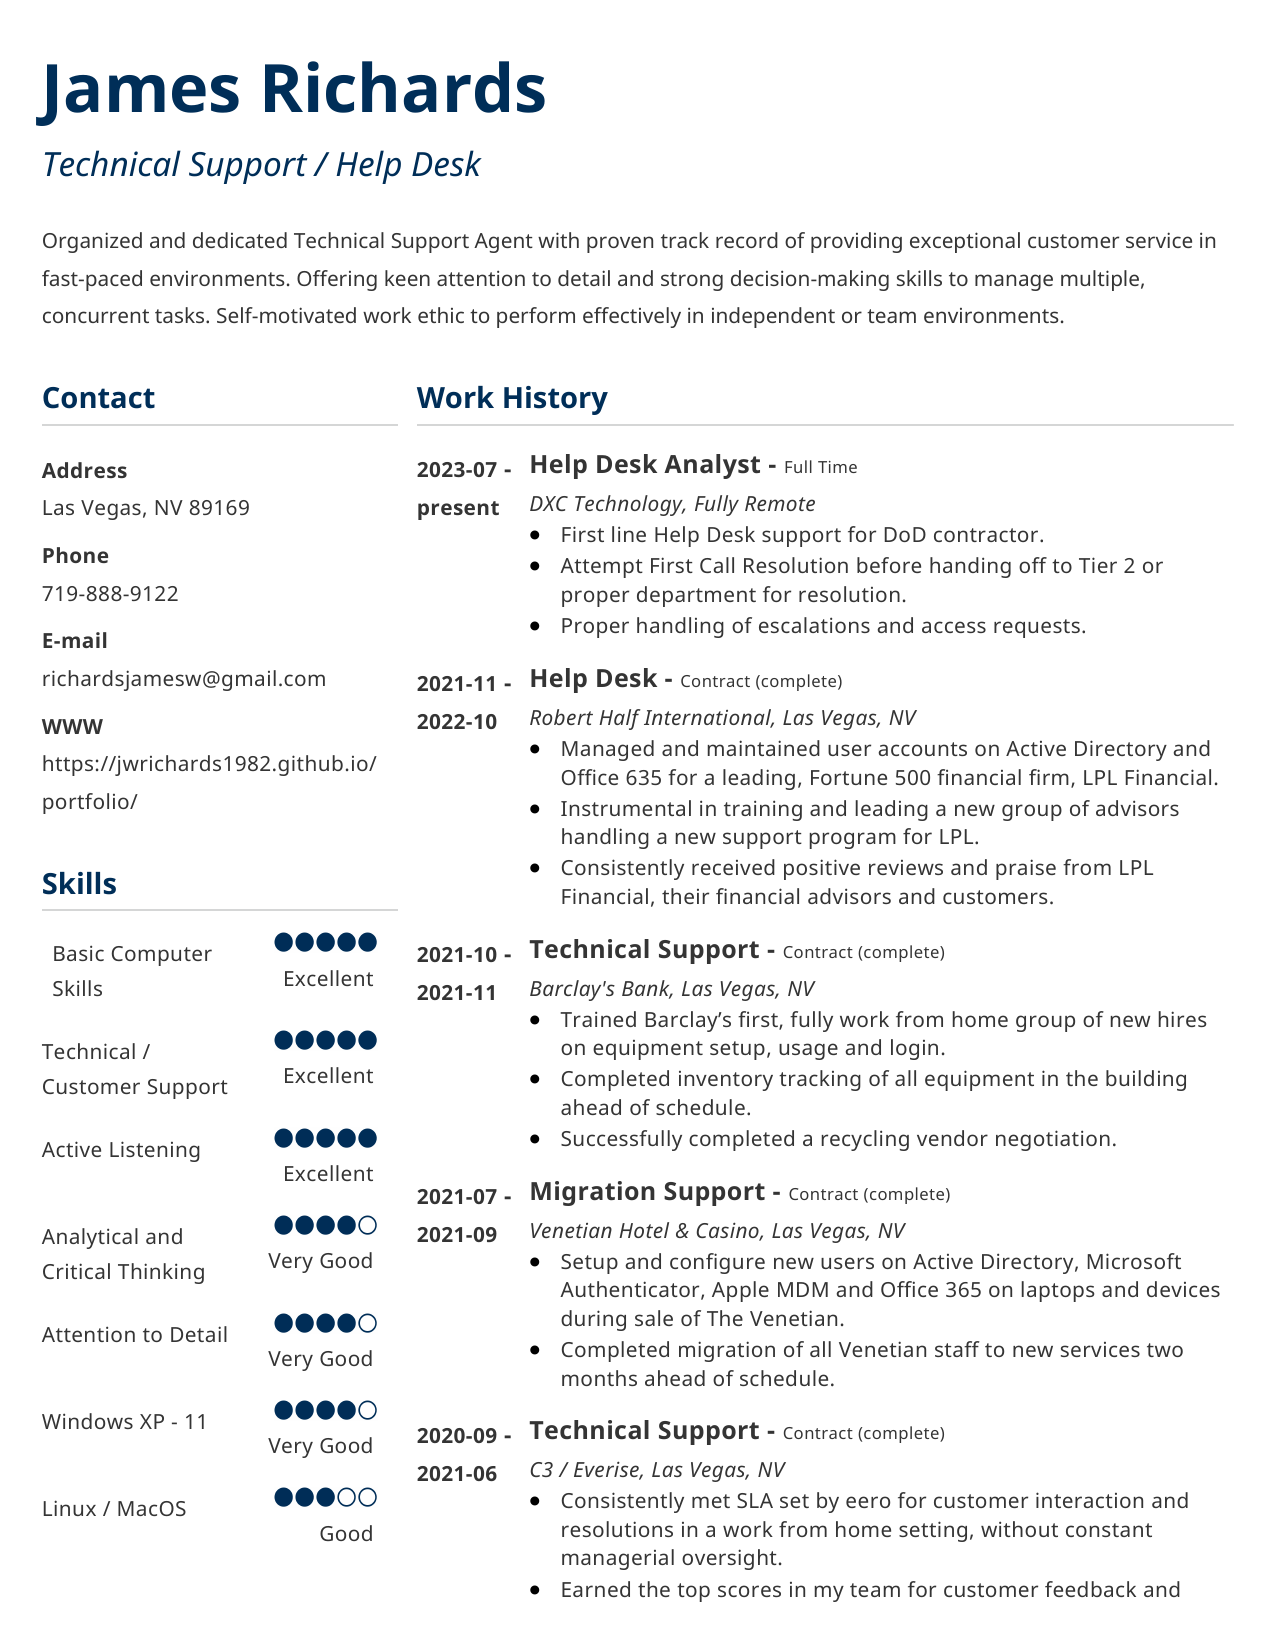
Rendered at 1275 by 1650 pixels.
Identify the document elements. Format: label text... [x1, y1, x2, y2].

table_header Work History [417, 330, 1234, 424]
picture [273, 1487, 378, 1508]
table_header 2021-11 - 2022-10 [417, 640, 529, 910]
table_header [398, 330, 417, 1603]
table_header Excellent [248, 1009, 378, 1107]
table_header 2021-07 - 2021-09 [417, 1153, 529, 1392]
table_header [42, 911, 398, 1603]
picture [273, 1127, 378, 1149]
table_header Technical Support - Contract (complete) Barclay's Bank, Las Vegas, NV Trained Barclay’s first, fully work from home group of new hires on equipment setup, usage and login. Completed inventory tracking of all equipment in the building ahead of schedule. Successfully completed a recycling vendor negotiation. [529, 910, 1234, 1153]
text Organized and dedicated Technical Support Agent with proven track record of providing exceptional customer service in fast-paced environments. Offering keen attention to detail and strong decision-making skills to manage multiple, concurrent tasks. Self-motivated work ethic to perform effectively in independent or team environments. [42, 217, 1233, 330]
table_header Attention to Detail [42, 1292, 248, 1379]
table_header Excellent [248, 932, 378, 1009]
picture [273, 1030, 378, 1051]
table_header Windows XP - 11 [42, 1379, 248, 1466]
table_header 2021-10 - 2021-11 [417, 910, 529, 1153]
table_header Linux / MacOS [42, 1466, 248, 1553]
table_header Excellent [248, 1107, 378, 1194]
table_header Good [248, 1466, 378, 1553]
picture [273, 1400, 378, 1421]
picture [273, 932, 378, 953]
table_header Help Desk Analyst - Full Time DXC Technology, Fully Remote First line Help Desk support for DoD contractor. Attempt First Call Resolution before handing off to Tier 2 or proper department for resolution. Proper handling of escalations and access requests. [529, 447, 1234, 640]
picture [273, 1312, 378, 1334]
text James Richards [42, 42, 1233, 132]
table_header Basic Computer Skills [42, 932, 248, 1009]
table_header Very Good [248, 1194, 378, 1292]
table_header Very Good [248, 1292, 378, 1379]
table_header [417, 426, 1234, 447]
table_header 2020-09 - 2021-06 [417, 1392, 529, 1603]
table_header Active Listening [42, 1107, 248, 1194]
table_header Address Las Vegas, NV 89169 Phone 719-888-9122 E-mail richardsjamesw@gmail.com WWW https://jwrichards1982.github.io/portfolio/ Skills [42, 426, 398, 909]
table_header Very Good [248, 1379, 378, 1466]
picture [273, 1215, 378, 1236]
table_header Contact [42, 330, 398, 424]
title Technical Support / Help Desk [42, 141, 1233, 186]
table_header Technical Support - Contract (complete) C3 / Everise, Las Vegas, NV Consistently met SLA set by eero for customer interaction and resolutions in a work from home setting, without constant managerial oversight. Earned the top scores in my team for customer feedback and [529, 1392, 1234, 1603]
table_header Help Desk - Contract (complete) Robert Half International, Las Vegas, NV Managed and maintained user accounts on Active Directory and Office 635 for a leading, Fortune 500 financial firm, LPL Financial. Instrumental in training and leading a new group of advisors handling a new support program for LPL. Consistently received positive reviews and praise from LPL Financial, their financial advisors and customers. [529, 640, 1234, 910]
table_header Technical / Customer Support [42, 1009, 248, 1107]
table_header 2023-07 - present [417, 447, 529, 640]
table_header Migration Support - Contract (complete) Venetian Hotel & Casino, Las Vegas, NV Setup and configure new users on Active Directory, Microsoft Authenticator, Apple MDM and Office 365 on laptops and devices during sale of The Venetian. Completed migration of all Venetian staff to new services two months ahead of schedule. [529, 1153, 1234, 1392]
table_header Analytical and Critical Thinking [42, 1194, 248, 1292]
